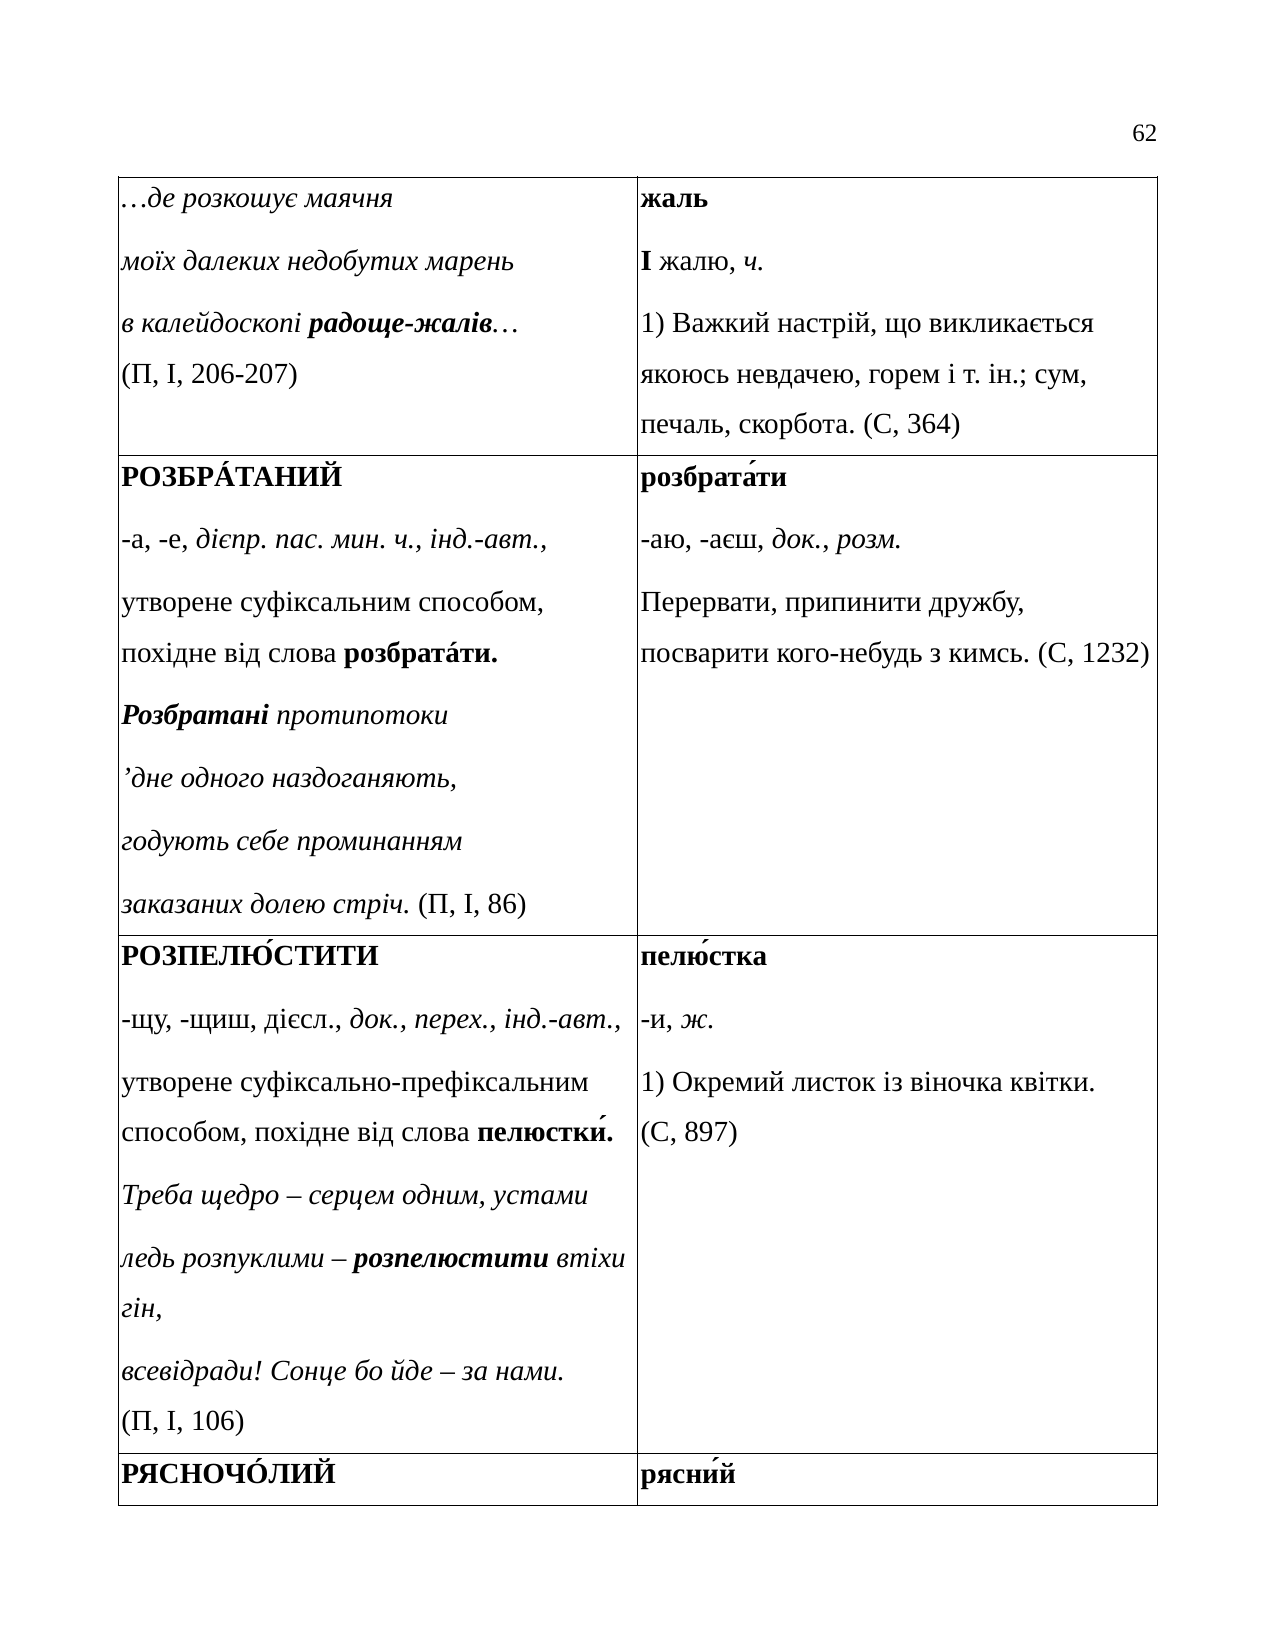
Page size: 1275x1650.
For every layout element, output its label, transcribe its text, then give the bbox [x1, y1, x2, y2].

table_cell РЯСНОЧÓЛИЙ [119, 1454, 637, 1505]
table_cell пелю́стка -и, ж. 1) Окремий листок із віночка квітки. (С, 897) [638, 936, 1157, 1453]
table_cell жаль I жалю, ч. 1) Важкий настрій, що викликається якоюсь невдачею, горем і т. ін.; сум, печаль, скорбота. (С, 364) [638, 178, 1157, 455]
table_cell розбрата́ти -аю, -аєш, док., розм. Перервати, припинити дружбу, посварити кого-небудь з кимсь. (С, 1232) [638, 456, 1157, 935]
table_cell РОЗПЕЛЮ́СТИТИ -щу, -щиш, дієсл., док., перех., інд.-авт., утворене суфіксально-префіксальним способом, похідне від слова пелюстки́. Треба щедро – серцем одним, устами ледь розпуклими – розпелюстити втіхи гін, всевідради! Сонце бо йде – за нами. (П, І, 106) [119, 936, 637, 1453]
table_cell рясни́й [638, 1454, 1157, 1505]
table_cell …де розкошує маячня моїх далеких недобутих марень в калейдоскопі радоще-жалів… (П, І, 206-207) [119, 178, 637, 455]
table_cell РОЗБРÁТАНИЙ -а, -е, дієпр. пас. мин. ч., інд.-авт., утворене суфіксальним способом, похідне від слова розбратáти. Розбратані протипотоки ’дне одного наздоганяють, годують себе проминанням заказаних долею стріч. (П, І, 86) [119, 456, 637, 935]
